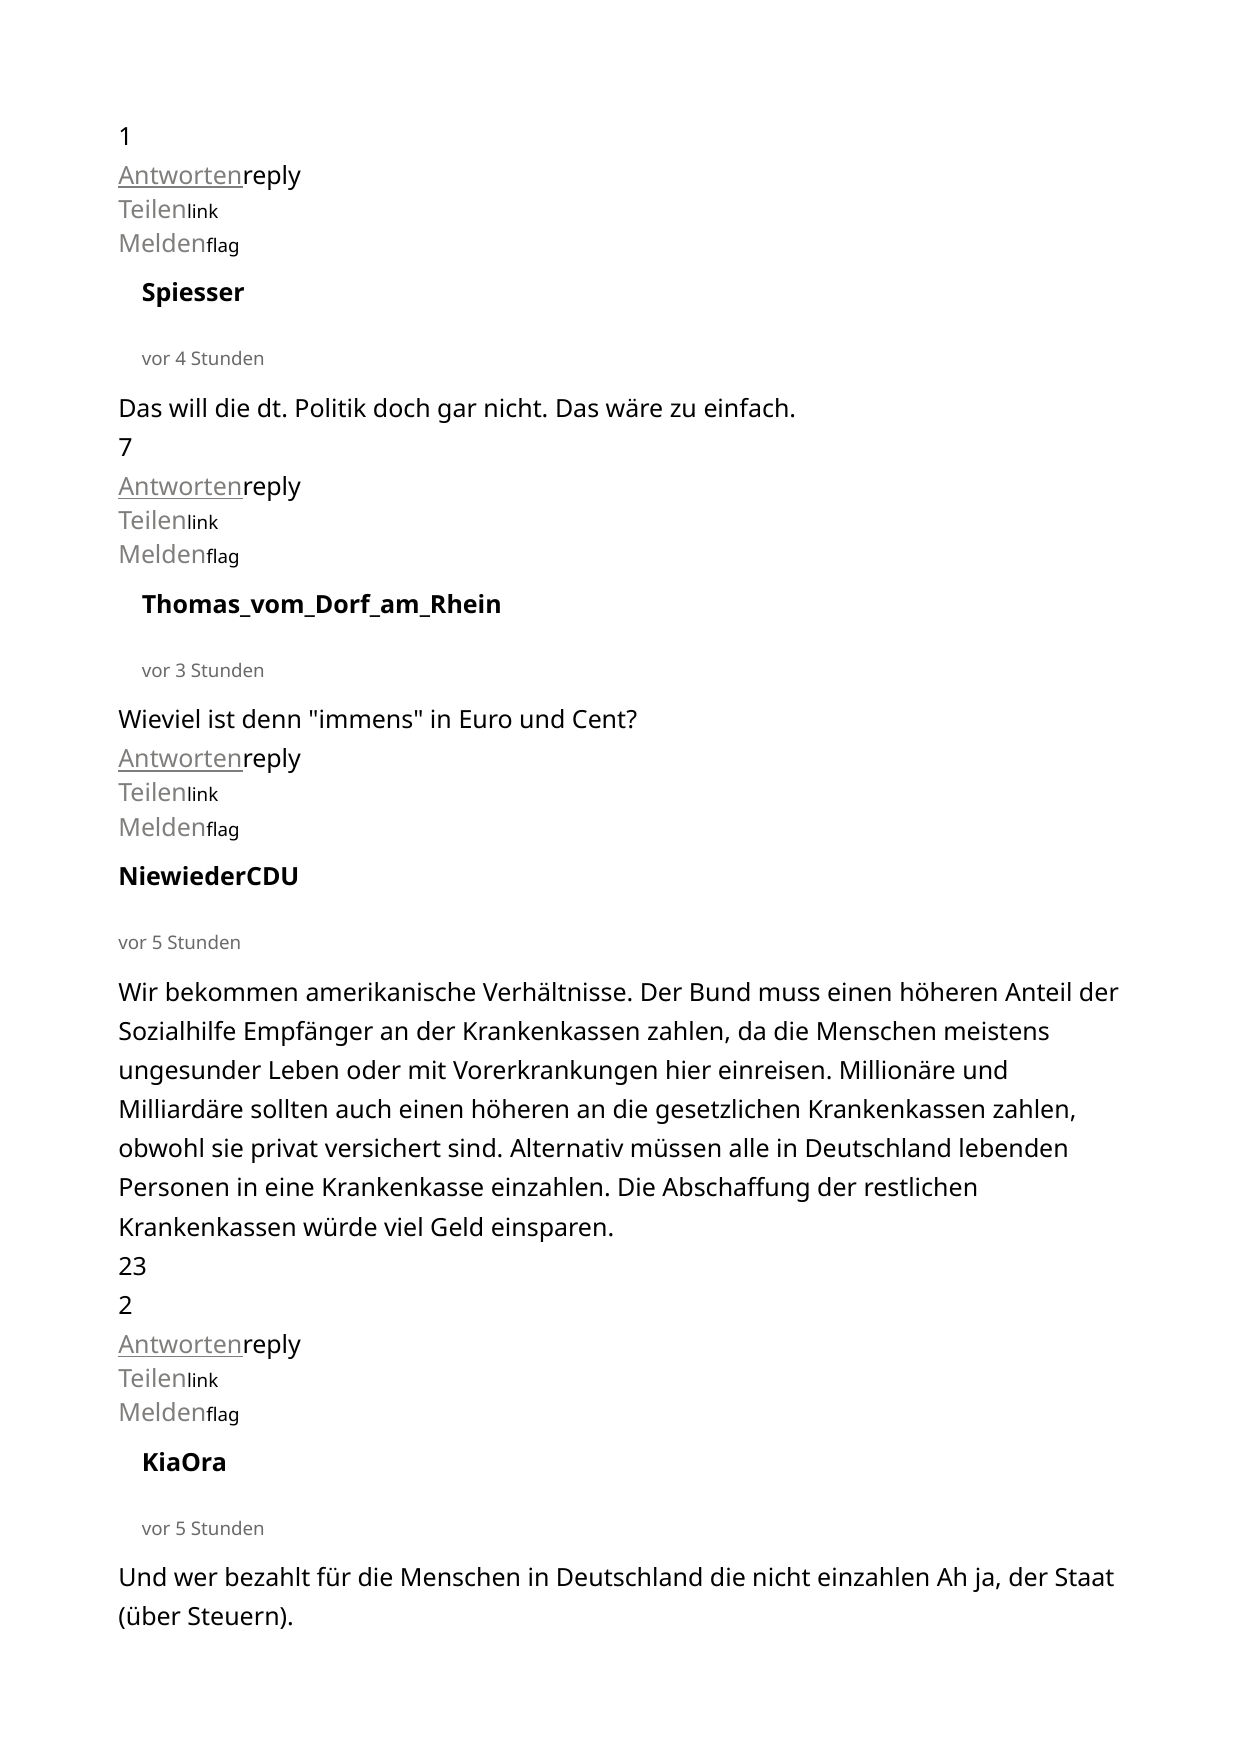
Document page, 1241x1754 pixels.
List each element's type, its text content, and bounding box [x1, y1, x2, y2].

text vor 5 Stunden [142, 1515, 1117, 1540]
text Meldenflag [118, 1395, 1122, 1429]
text Das will die dt. Politik doch gar nicht. Das wäre zu einfach. [118, 390, 1122, 424]
text vor 3 Stunden [142, 657, 1117, 682]
text 7 [118, 429, 1122, 464]
text Antwortenreply [118, 469, 1122, 503]
text Teilenlink [118, 191, 1122, 225]
text Wir bekommen amerikanische Verhältnisse. Der Bund muss einen höheren Anteil der Sozialhilfe Empfänger an der Krankenkassen zahlen, da die Menschen meistens ungesunder Leben oder mit Vorerkrankungen hier einreisen. Millionäre und Milliardäre sollten auch einen höheren an die gesetzlichen Krankenkassen zahlen, obwohl sie privat versichert sind. Alternativ müssen alle in Deutschland lebenden Personen in eine Krankenkasse einzahlen. Die Abschaffung der restlichen Krankenkassen würde viel Geld einsparen. [118, 974, 1122, 1243]
text NiewiederCDU [118, 859, 1114, 893]
text Wieviel ist denn "immens" in Euro und Cent? [118, 702, 1122, 736]
text 23 [118, 1248, 1122, 1282]
text Teilenlink [118, 503, 1122, 537]
text Meldenflag [118, 809, 1122, 843]
text Meldenflag [118, 537, 1122, 571]
text Antwortenreply [118, 741, 1122, 775]
text Thomas_vom_Dorf_am_Rhein [142, 587, 1114, 621]
text 2 [118, 1287, 1122, 1322]
text Meldenflag [118, 225, 1122, 259]
text KiaOra [142, 1444, 1114, 1478]
text 1 [118, 118, 1122, 152]
text vor 5 Stunden [118, 929, 1117, 955]
text Und wer bezahlt für die Menschen in Deutschland die nicht einzahlen Ah ja, der Staat (über Steuern). [118, 1560, 1122, 1633]
text Antwortenreply [118, 1327, 1122, 1361]
text Teilenlink [118, 1361, 1122, 1395]
text Antwortenreply [118, 157, 1122, 191]
text Teilenlink [118, 775, 1122, 809]
text vor 4 Stunden [142, 346, 1117, 371]
text Spiesser [142, 275, 1114, 309]
